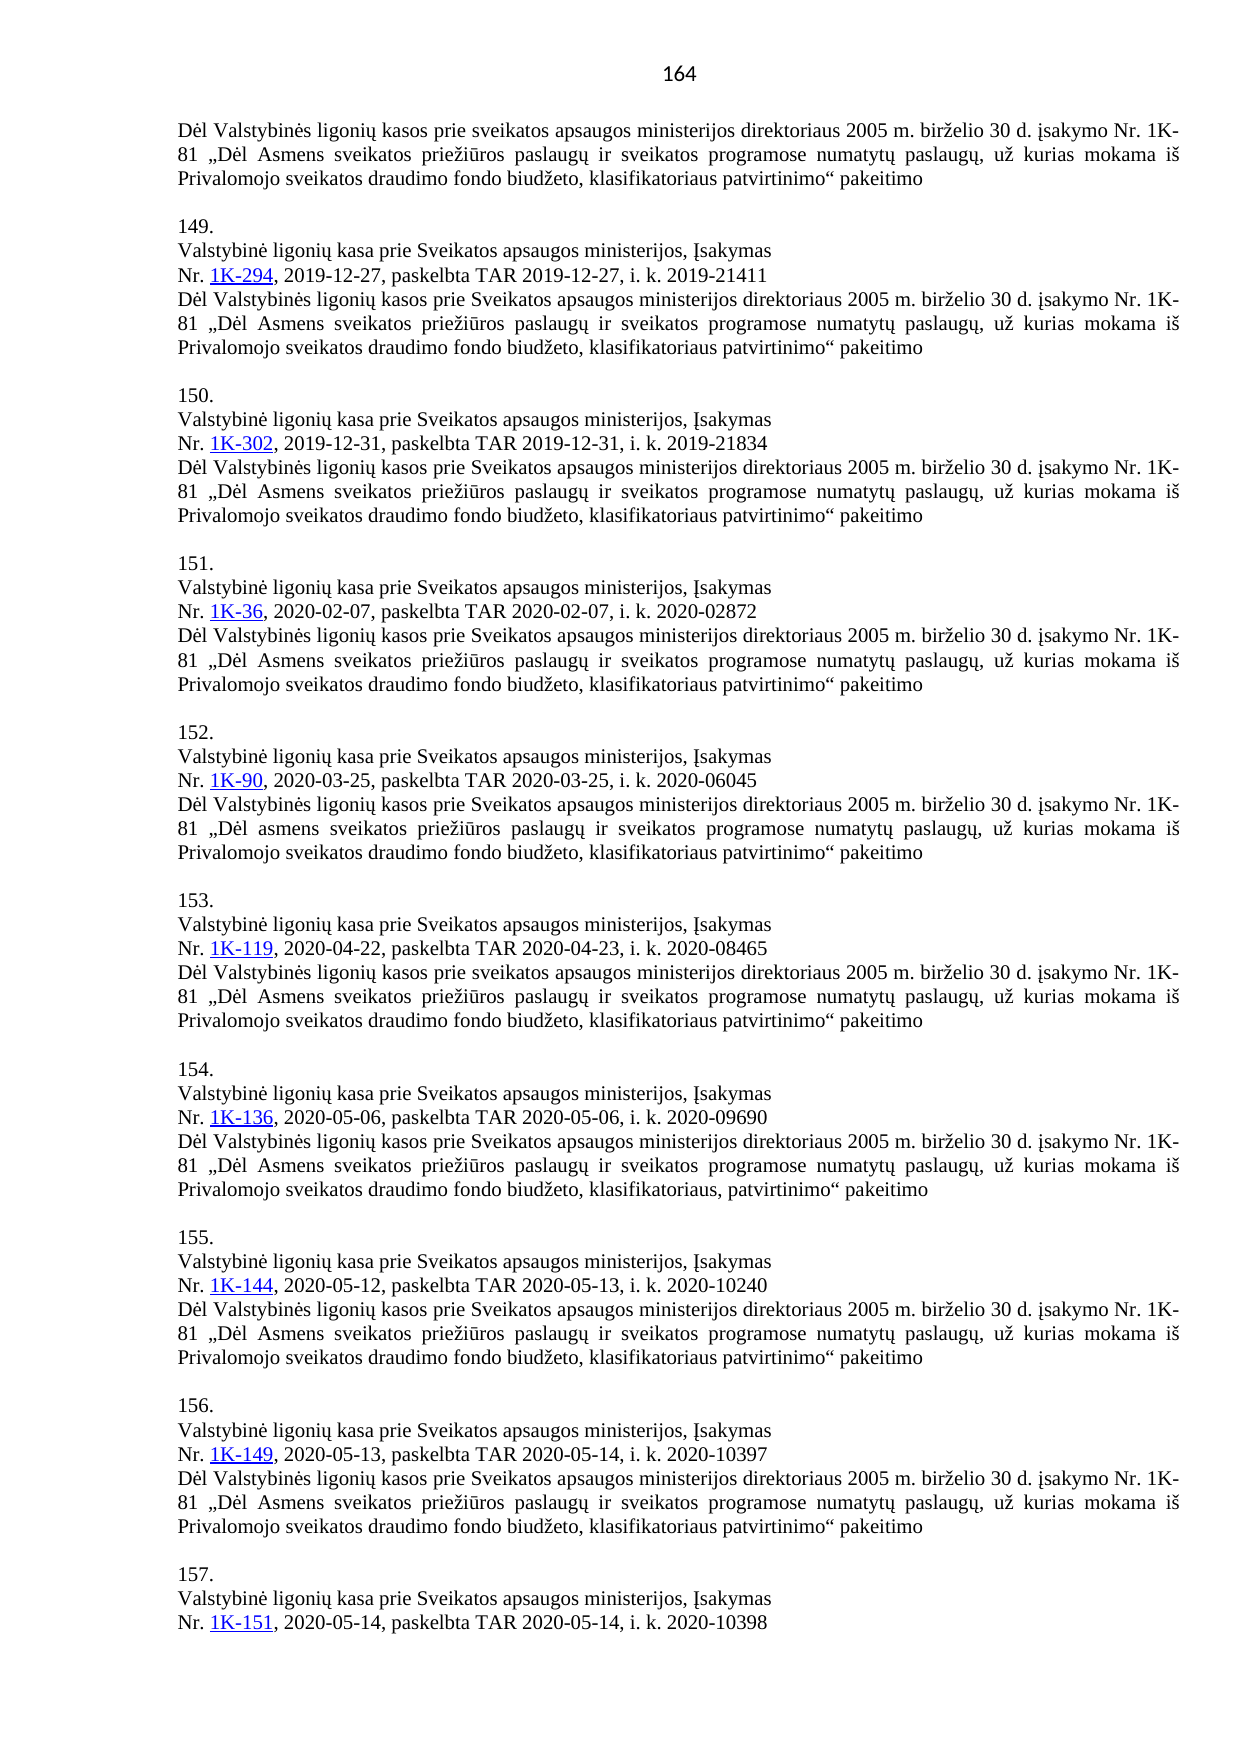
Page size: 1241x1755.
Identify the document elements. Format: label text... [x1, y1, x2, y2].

text Valstybinė ligonių kasa prie Sveikatos apsaugos ministerijos, Įsakymas [177, 238, 1181, 262]
text Nr. 1K-294, 2019-12-27, paskelbta TAR 2019-12-27, i. k. 2019-21411 [177, 262, 1181, 287]
text Nr. 1K-151, 2020-05-14, paskelbta TAR 2020-05-14, i. k. 2020-10398 [177, 1610, 1181, 1634]
text Dėl Valstybinės ligonių kasos prie Sveikatos apsaugos ministerijos direktoriaus 2005 m. birželio 30 d. įsakymo Nr. 1K-81 „Dėl Asmens sveikatos priežiūros paslaugų ir sveikatos programose numatytų paslaugų, už kurias mokama iš Privalomojo sveikatos draudimo fondo biudžeto, klasifikatoriaus patvirtinimo“ pakeitimo [177, 1297, 1181, 1369]
text 157. [177, 1562, 1181, 1586]
text 151. [177, 551, 1181, 575]
text Valstybinė ligonių kasa prie Sveikatos apsaugos ministerijos, Įsakymas [177, 1081, 1181, 1105]
text Nr. 1K-119, 2020-04-22, paskelbta TAR 2020-04-23, i. k. 2020-08465 [177, 936, 1181, 960]
text Nr. 1K-302, 2019-12-31, paskelbta TAR 2019-12-31, i. k. 2019-21834 [177, 431, 1181, 455]
text Valstybinė ligonių kasa prie Sveikatos apsaugos ministerijos, Įsakymas [177, 912, 1181, 936]
text Nr. 1K-90, 2020-03-25, paskelbta TAR 2020-03-25, i. k. 2020-06045 [177, 768, 1181, 792]
text Dėl Valstybinės ligonių kasos prie Sveikatos apsaugos ministerijos direktoriaus 2005 m. birželio 30 d. įsakymo Nr. 1K-81 „Dėl Asmens sveikatos priežiūros paslaugų ir sveikatos programose numatytų paslaugų, už kurias mokama iš Privalomojo sveikatos draudimo fondo biudžeto, klasifikatoriaus patvirtinimo“ pakeitimo [177, 455, 1181, 527]
text 150. [177, 383, 1181, 407]
text Dėl Valstybinės ligonių kasos prie Sveikatos apsaugos ministerijos direktoriaus 2005 m. birželio 30 d. įsakymo Nr. 1K-81 „Dėl Asmens sveikatos priežiūros paslaugų ir sveikatos programose numatytų paslaugų, už kurias mokama iš Privalomojo sveikatos draudimo fondo biudžeto, klasifikatoriaus, patvirtinimo“ pakeitimo [177, 1129, 1181, 1201]
text Dėl Valstybinės ligonių kasos prie sveikatos apsaugos ministerijos direktoriaus 2005 m. birželio 30 d. įsakymo Nr. 1K-81 „Dėl Asmens sveikatos priežiūros paslaugų ir sveikatos programose numatytų paslaugų, už kurias mokama iš Privalomojo sveikatos draudimo fondo biudžeto, klasifikatoriaus patvirtinimo“ pakeitimo [177, 118, 1181, 190]
text Nr. 1K-36, 2020-02-07, paskelbta TAR 2020-02-07, i. k. 2020-02872 [177, 599, 1181, 623]
text 155. [177, 1225, 1181, 1249]
text Valstybinė ligonių kasa prie Sveikatos apsaugos ministerijos, Įsakymas [177, 744, 1181, 768]
text Dėl Valstybinės ligonių kasos prie Sveikatos apsaugos ministerijos direktoriaus 2005 m. birželio 30 d. įsakymo Nr. 1K-81 „Dėl Asmens sveikatos priežiūros paslaugų ir sveikatos programose numatytų paslaugų, už kurias mokama iš Privalomojo sveikatos draudimo fondo biudžeto, klasifikatoriaus patvirtinimo“ pakeitimo [177, 1466, 1181, 1538]
text 152. [177, 720, 1181, 744]
text Dėl Valstybinės ligonių kasos prie Sveikatos apsaugos ministerijos direktoriaus 2005 m. birželio 30 d. įsakymo Nr. 1K-81 „Dėl asmens sveikatos priežiūros paslaugų ir sveikatos programose numatytų paslaugų, už kurias mokama iš Privalomojo sveikatos draudimo fondo biudžeto, klasifikatoriaus patvirtinimo“ pakeitimo [177, 792, 1181, 864]
text 153. [177, 888, 1181, 912]
text 154. [177, 1057, 1181, 1081]
text Nr. 1K-149, 2020-05-13, paskelbta TAR 2020-05-14, i. k. 2020-10397 [177, 1442, 1181, 1466]
text 156. [177, 1393, 1181, 1417]
text Valstybinė ligonių kasa prie Sveikatos apsaugos ministerijos, Įsakymas [177, 407, 1181, 431]
text Valstybinė ligonių kasa prie Sveikatos apsaugos ministerijos, Įsakymas [177, 1417, 1181, 1442]
text Valstybinė ligonių kasa prie Sveikatos apsaugos ministerijos, Įsakymas [177, 575, 1181, 599]
text Nr. 1K-136, 2020-05-06, paskelbta TAR 2020-05-06, i. k. 2020-09690 [177, 1105, 1181, 1129]
text Dėl Valstybinės ligonių kasos prie sveikatos apsaugos ministerijos direktoriaus 2005 m. birželio 30 d. įsakymo Nr. 1K-81 „Dėl Asmens sveikatos priežiūros paslaugų ir sveikatos programose numatytų paslaugų, už kurias mokama iš Privalomojo sveikatos draudimo fondo biudžeto, klasifikatoriaus patvirtinimo“ pakeitimo [177, 960, 1181, 1032]
text Valstybinė ligonių kasa prie Sveikatos apsaugos ministerijos, Įsakymas [177, 1249, 1181, 1273]
text Dėl Valstybinės ligonių kasos prie Sveikatos apsaugos ministerijos direktoriaus 2005 m. birželio 30 d. įsakymo Nr. 1K-81 „Dėl Asmens sveikatos priežiūros paslaugų ir sveikatos programose numatytų paslaugų, už kurias mokama iš Privalomojo sveikatos draudimo fondo biudžeto, klasifikatoriaus patvirtinimo“ pakeitimo [177, 623, 1181, 696]
text Dėl Valstybinės ligonių kasos prie Sveikatos apsaugos ministerijos direktoriaus 2005 m. birželio 30 d. įsakymo Nr. 1K-81 „Dėl Asmens sveikatos priežiūros paslaugų ir sveikatos programose numatytų paslaugų, už kurias mokama iš Privalomojo sveikatos draudimo fondo biudžeto, klasifikatoriaus patvirtinimo“ pakeitimo [177, 287, 1181, 359]
text Valstybinė ligonių kasa prie Sveikatos apsaugos ministerijos, Įsakymas [177, 1586, 1181, 1610]
text Nr. 1K-144, 2020-05-12, paskelbta TAR 2020-05-13, i. k. 2020-10240 [177, 1273, 1181, 1297]
text 149. [177, 214, 1181, 238]
